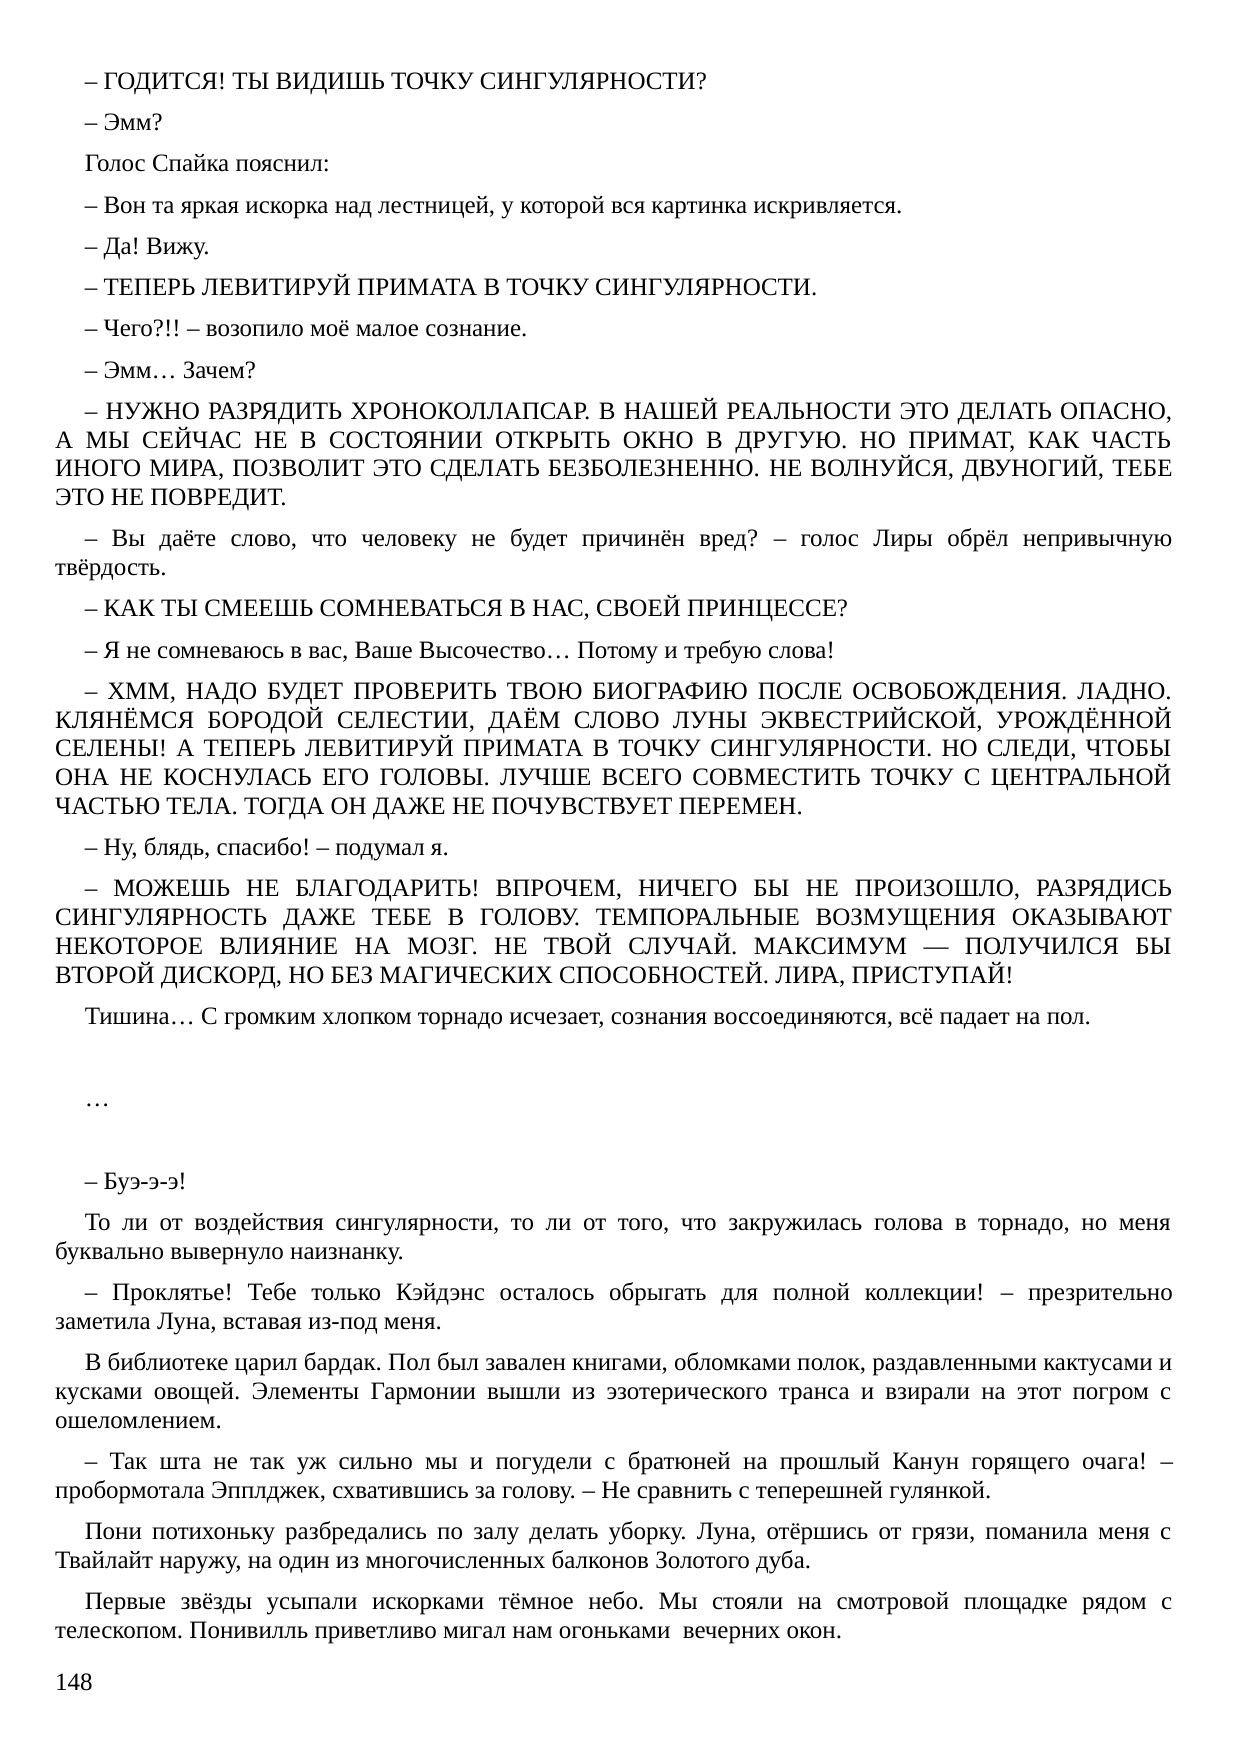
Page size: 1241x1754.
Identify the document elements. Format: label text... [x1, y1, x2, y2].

text То ли от воздействия сингулярности, то ли от того, что закружилась голова в торнадо, но меня буквально вывернуло наизнанку. [55, 1207, 1173, 1265]
text Пони потихоньку разбредались по залу делать уборку. Луна, отёршись от грязи, поманила меня с Твайлайт наружу, на один из многочисленных балконов Золотого дуба. [55, 1516, 1173, 1573]
text … [55, 1083, 1173, 1112]
text – Чего?!! – возопило моё малое сознание. [55, 313, 1173, 342]
text Тишина… С громким хлопком торнадо исчезает, сознания воссоединяются, всё падает на пол. [55, 1001, 1173, 1030]
text – ХММ, НАДО БУДЕТ ПРОВЕРИТЬ ТВОЮ БИОГРАФИЮ ПОСЛЕ ОСВОБОЖДЕНИЯ. ЛАДНО. КЛЯНЁМСЯ БОРОДОЙ СЕЛЕСТИИ, ДАЁМ СЛОВО ЛУНЫ ЭКВЕСТРИЙСКОЙ, УРОЖДЁННОЙ СЕЛЕНЫ! А ТЕПЕРЬ ЛЕВИТИРУЙ ПРИМАТА В ТОЧКУ СИНГУЛЯРНОСТИ. НО СЛЕДИ, ЧТОБЫ ОНА НЕ КОСНУЛАСЬ ЕГО ГОЛОВЫ. ЛУЧШЕ ВСЕГО СОВМЕСТИТЬ ТОЧКУ С ЦЕНТРАЛЬНОЙ ЧАСТЬЮ ТЕЛА. ТОГДА ОН ДАЖЕ НЕ ПОЧУВСТВУЕТ ПЕРЕМЕН. [55, 676, 1173, 820]
text – МОЖЕШЬ НЕ БЛАГОДАРИТЬ! ВПРОЧЕМ, НИЧЕГО БЫ НЕ ПРОИЗОШЛО, РАЗРЯДИСЬ СИНГУЛЯРНОСТЬ ДАЖЕ ТЕБЕ В ГОЛОВУ. ТЕМПОРАЛЬНЫЕ ВОЗМУЩЕНИЯ ОКАЗЫВАЮТ НЕКОТОРОЕ ВЛИЯНИЕ НА МОЗГ. НЕ ТВОЙ СЛУЧАЙ. МАКСИМУМ — ПОЛУЧИЛСЯ БЫ ВТОРОЙ ДИСКОРД, НО БЕЗ МАГИЧЕСКИХ СПОСОБНОСТЕЙ. ЛИРА, ПРИСТУПАЙ! [55, 873, 1173, 988]
text – Буэ-э-э! [55, 1166, 1173, 1195]
text – ГОДИТСЯ! ТЫ ВИДИШЬ ТОЧКУ СИНГУЛЯРНОСТИ? [55, 66, 1173, 95]
text В библиотеке царил бардак. Пол был завален книгами, обломками полок, раздавленными кактусами и кусками овощей. Элементы Гармонии вышли из эзотерического транса и взирали на этот погром с ошеломлением. [55, 1347, 1173, 1433]
text – Эмм… Зачем? [55, 355, 1173, 383]
text – Ну, блядь, спасибо! – подумал я. [55, 832, 1173, 861]
text – Эмм? [55, 107, 1173, 136]
text – Так шта не так уж сильно мы и погудели с братюней на прошлый Канун горящего очага! – пробормотала Эпплджек, схватившись за голову. – Не сравнить с теперешней гулянкой. [55, 1446, 1173, 1503]
text – КАК ТЫ СМЕЕШЬ СОМНЕВАТЬСЯ В НАС, СВОЕЙ ПРИНЦЕССЕ? [55, 593, 1173, 622]
text Первые звёзды усыпали искорками тёмное небо. Мы стояли на смотровой площадке рядом с телескопом. Понивилль приветливо мигал нам огоньками вечерних окон. [55, 1586, 1173, 1643]
text – Да! Вижу. [55, 231, 1173, 260]
text – Я не сомневаюсь в вас, Ваше Высочество… Потому и требую слова! [55, 635, 1173, 663]
text – Вы даёте слово, что человеку не будет причинён вред? – голос Лиры обрёл непривычную твёрдость. [55, 523, 1173, 581]
text Голос Спайка пояснил: [55, 148, 1173, 177]
text – ТЕПЕРЬ ЛЕВИТИРУЙ ПРИМАТА В ТОЧКУ СИНГУЛЯРНОСТИ. [55, 272, 1173, 301]
text – Вон та яркая искорка над лестницей, у которой вся картинка искривляется. [55, 190, 1173, 218]
text – НУЖНО РАЗРЯДИТЬ ХРОНОКОЛЛАПСАР. В НАШЕЙ РЕАЛЬНОСТИ ЭТО ДЕЛАТЬ ОПАСНО, А МЫ СЕЙЧАС НЕ В СОСТОЯНИИ ОТКРЫТЬ ОКНО В ДРУГУЮ. НО ПРИМАТ, КАК ЧАСТЬ ИНОГО МИРА, ПОЗВОЛИТ ЭТО СДЕЛАТЬ БЕЗБОЛЕЗНЕННО. НЕ ВОЛНУЙСЯ, ДВУНОГИЙ, ТЕБЕ ЭТО НЕ ПОВРЕДИТ. [55, 396, 1173, 511]
text – Проклятье! Тебе только Кэйдэнс осталось обрыгать для полной коллекции! – презрительно заметила Луна, вставая из-под меня. [55, 1277, 1173, 1335]
